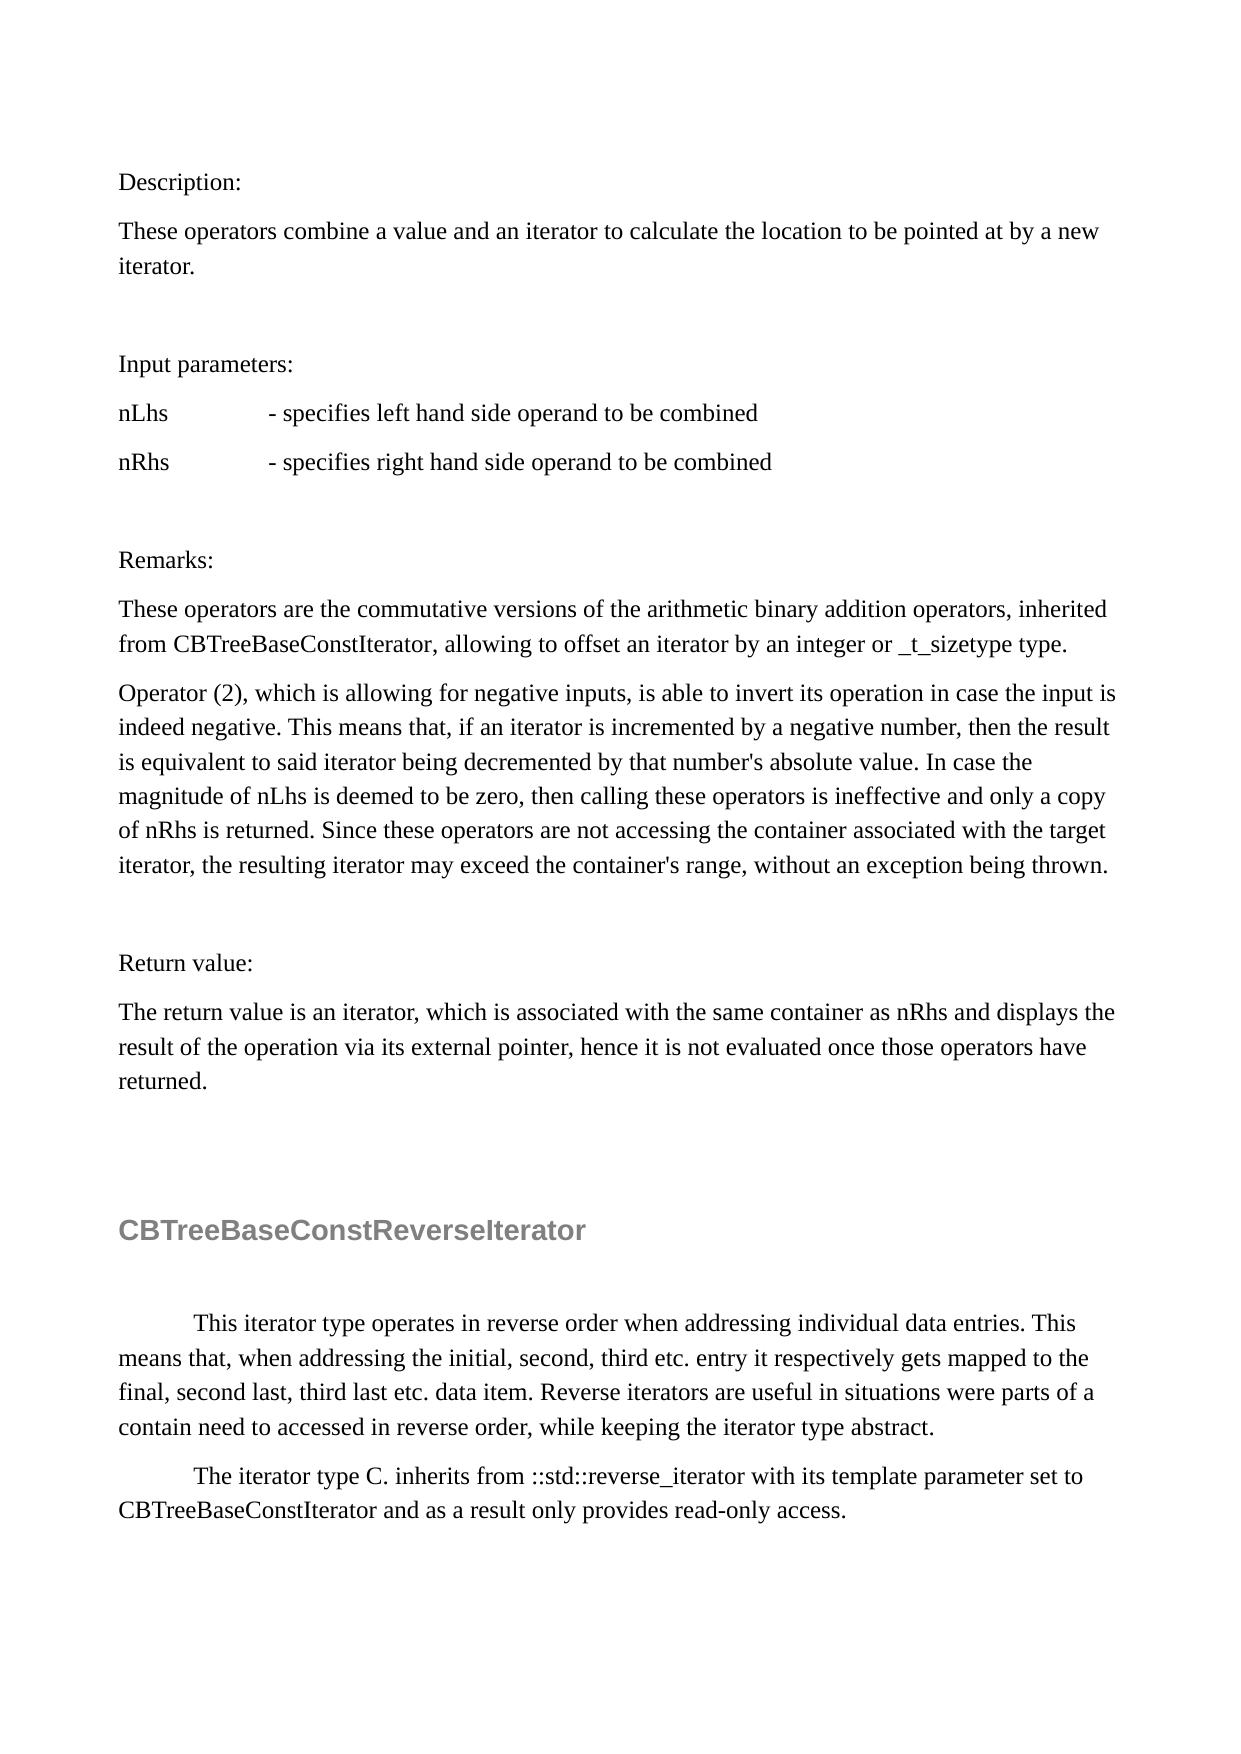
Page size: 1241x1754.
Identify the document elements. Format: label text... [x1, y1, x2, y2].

text These operators combine a value and an iterator to calculate the location to be pointed at by a new iterator. [118, 216, 1122, 279]
text nRhs - specifies right hand side operand to be combined [118, 447, 1122, 476]
text Remarks: [118, 545, 1122, 574]
text Return value: [118, 948, 1122, 977]
text The return value is an iterator, which is associated with the same container as nRhs and displays the result of the operation via its external pointer, hence it is not evaluated once those operators have returned. [118, 997, 1122, 1095]
text The iterator type C. inherits from ::std::reverse_iterator with its template parameter set to CBTreeBaseConstIterator and as a result only provides read-only access. [118, 1461, 1122, 1524]
text Operator (2), which is allowing for negative inputs, is able to invert its operation in case the input is indeed negative. This means that, if an iterator is incremented by a negative number, then the result is equivalent to said iterator being decremented by that number's absolute value. In case the magnitude of nLhs is deemed to be zero, then calling these operators is ineffective and only a copy of nRhs is returned. Since these operators are not accessing the container associated with the target iterator, the resulting iterator may exceed the container's range, without an exception being thrown. [118, 678, 1122, 879]
subtitle CBTreeBaseConstReverseIterator [118, 1213, 1122, 1247]
text Description: [118, 167, 1122, 196]
text This iterator type operates in reverse order when addressing individual data entries. This means that, when addressing the initial, second, third etc. entry it respectively gets mapped to the final, second last, third last etc. data item. Reverse iterators are useful in situations were parts of a contain need to accessed in reverse order, while keeping the iterator type abstract. [118, 1308, 1122, 1441]
text nLhs - specifies left hand side operand to be combined [118, 398, 1122, 427]
text These operators are the commutative versions of the arithmetic binary addition operators, inherited from CBTreeBaseConstIterator, allowing to offset an iterator by an integer or _t_sizetype type. [118, 594, 1122, 657]
text Input parameters: [118, 349, 1122, 378]
